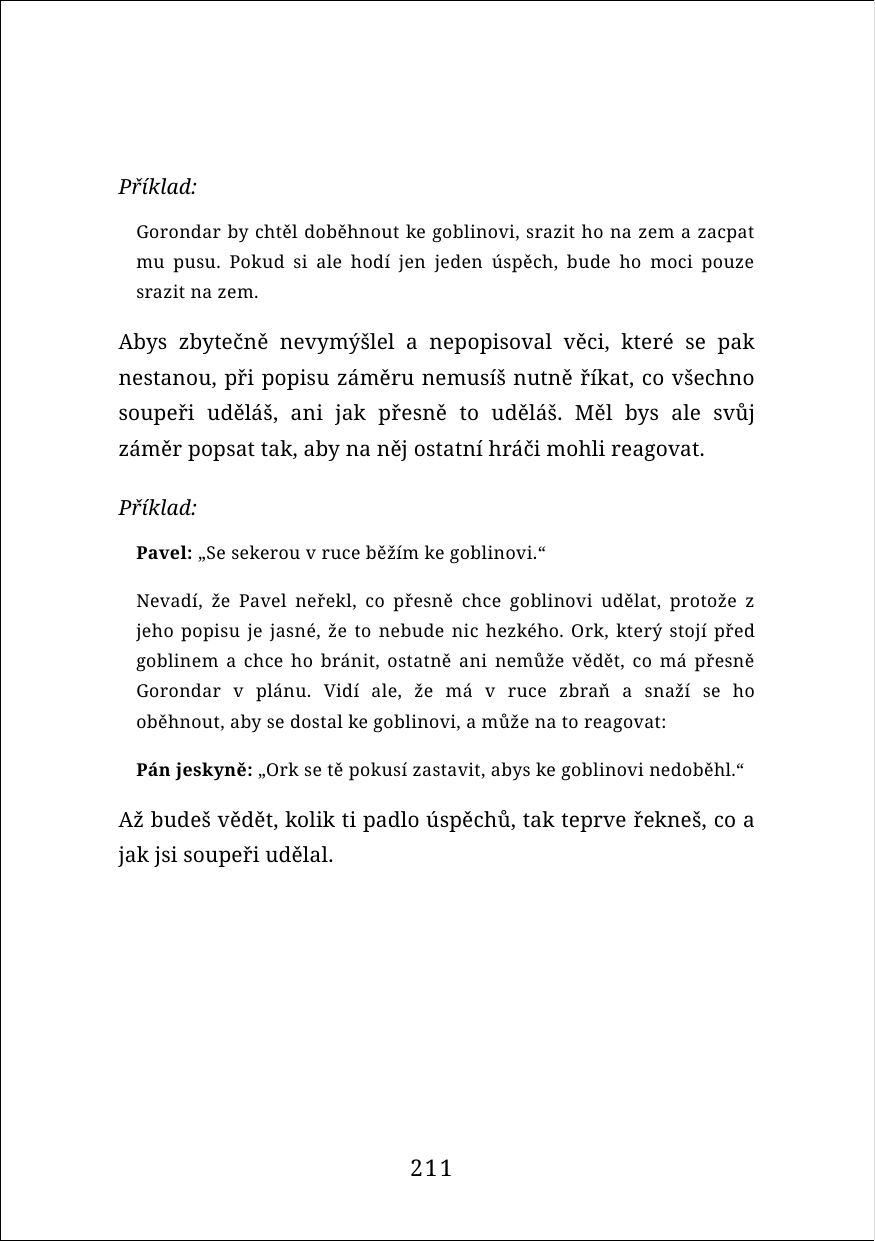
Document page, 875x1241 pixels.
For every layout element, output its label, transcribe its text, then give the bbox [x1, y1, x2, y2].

text Příklad: [118, 172, 756, 200]
text Příklad: [118, 493, 756, 522]
text Abys zbytečně nevymýšlel a nepopisoval věci, které se pak nestanou, při popisu záměru nemusíš nutně říkat, co všechno soupeři uděláš, ani jak přesně to uděláš. Měl bys ale svůj záměr popsat tak, aby na něj ostatní hráči mohli reagovat. [118, 327, 756, 462]
text Nevadí, že Pavel neřekl, co přesně chce goblinovi udělat, protože z jeho popisu je jasné, že to nebude nic hezkého. Ork, který stojí před goblinem a chce ho bránit, ostatně ani nemůže vědět, co má přesně Gorondar v plánu. Vidí ale, že má v ruce zbraň a snaží se ho oběhnout, aby se dostal ke goblinovi, a může na to reagovat: [136, 588, 756, 733]
text Až budeš vědět, kolik ti padlo úspěchů, tak teprve řekneš, co a jak jsi soupeři udělal. [118, 805, 756, 869]
text Pán jeskyně: „Ork se tě pokusí zastavit, abys ke goblinovi nedoběhl.“ [136, 757, 756, 781]
text Pavel: „Se sekerou v ruce běžím ke goblinovi.“ [136, 540, 756, 564]
text Gorondar by chtěl doběhnout ke goblinovi, srazit ho na zem a zacpat mu pusu. Pokud si ale hodí jen jeden úspěch, bude ho moci pouze srazit na zem. [136, 219, 756, 304]
